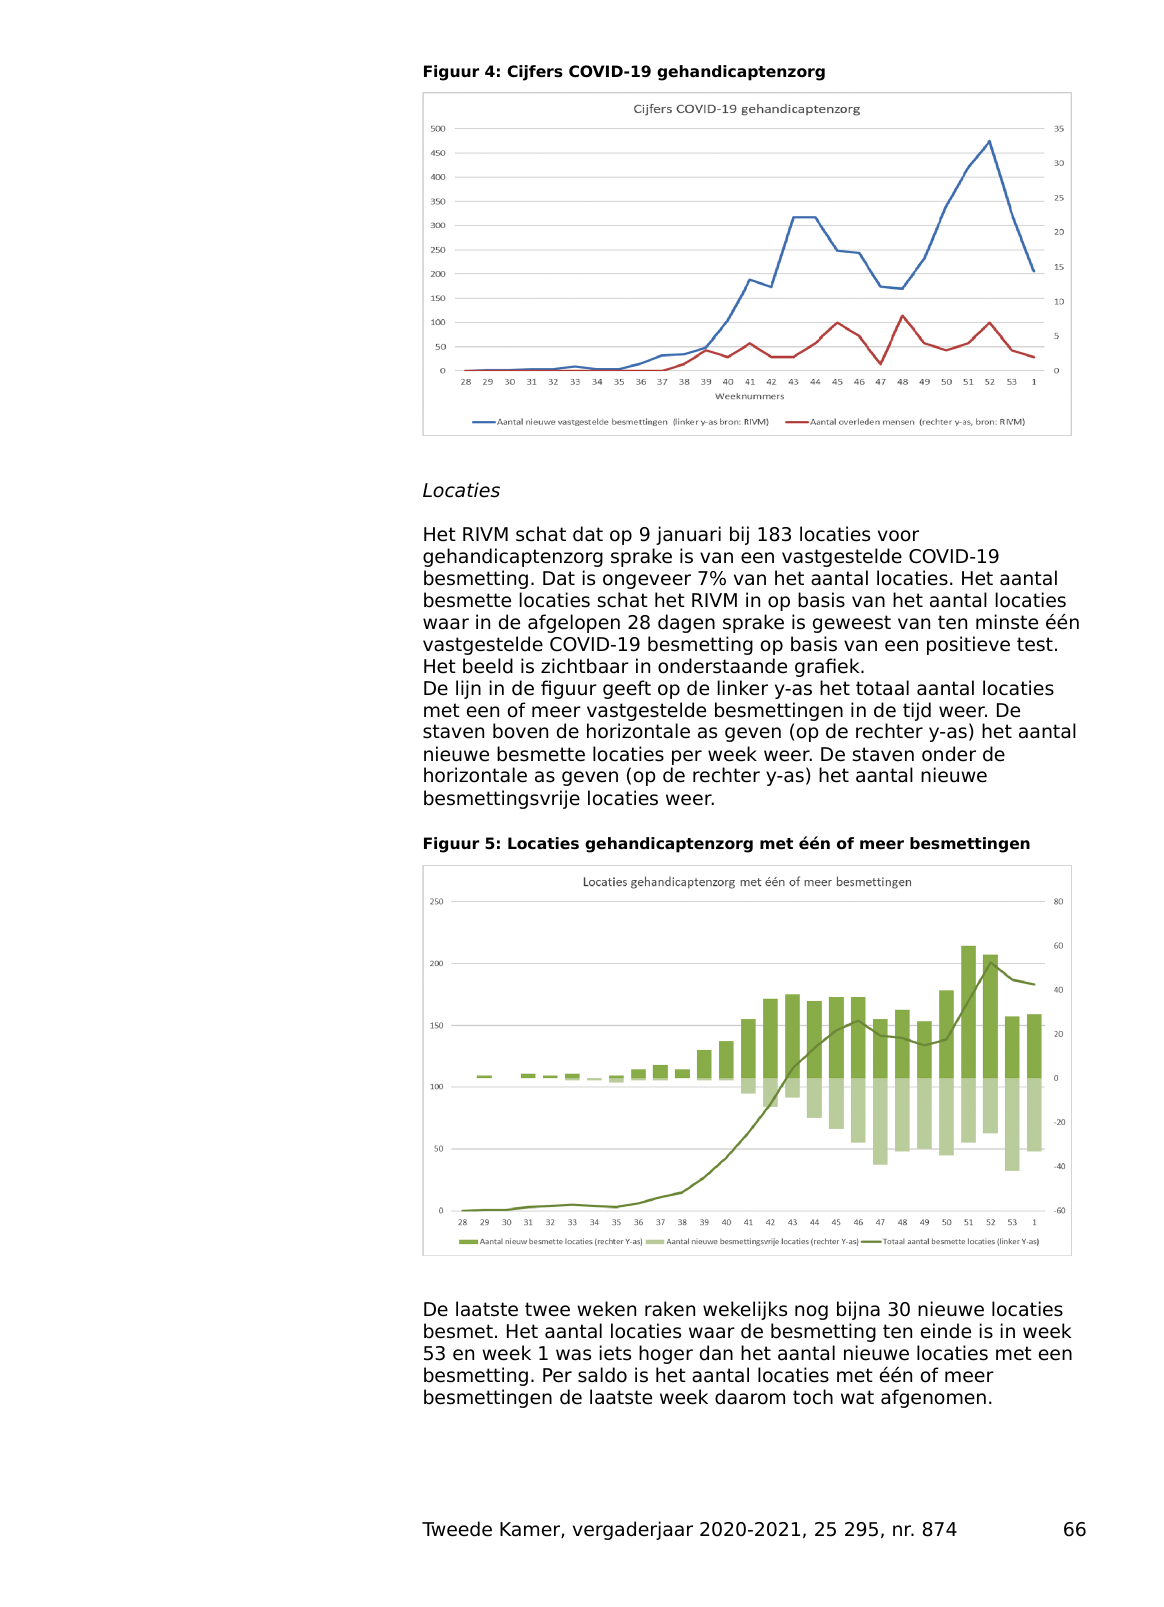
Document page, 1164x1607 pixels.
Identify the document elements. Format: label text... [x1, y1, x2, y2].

picture [422, 865, 1072, 1256]
subtitle Locaties [422, 479, 1087, 501]
picture [422, 92, 1072, 436]
text Figuur 4: Cijfers COVID-19 gehandicaptenzorg [422, 63, 1072, 81]
text Figuur 5: Locaties gehandicaptenzorg met één of meer besmettingen [422, 835, 1072, 853]
text De lijn in de figuur geeft op de linker y-as het totaal aantal locaties met een of meer vastgestelde besmettingen in de tijd weer. De staven boven de horizontale as geven (op de rechter y-as) het aantal nieuwe besmette locaties per week weer. De staven onder de horizontale as geven (op de rechter y-as) het aantal nieuwe besmettingsvrije locaties weer. [422, 677, 1087, 809]
text De laatste twee weken raken wekelijks nog bijna 30 nieuwe locaties besmet. Het aantal locaties waar de besmetting ten einde is in week 53 en week 1 was iets hoger dan het aantal nieuwe locaties met een besmetting. Per saldo is het aantal locaties met één of meer besmettingen de laatste week daarom toch wat afgenomen. [422, 1299, 1087, 1409]
text Het RIVM schat dat op 9 januari bij 183 locaties voor gehandicaptenzorg sprake is van een vastgestelde COVID-19 besmetting. Dat is ongeveer 7% van het aantal locaties. Het aantal besmette locaties schat het RIVM in op basis van het aantal locaties waar in de afgelopen 28 dagen sprake is geweest van ten minste één vastgestelde COVID-19 besmetting op basis van een positieve test. Het beeld is zichtbaar in onderstaande grafiek. [422, 524, 1087, 677]
